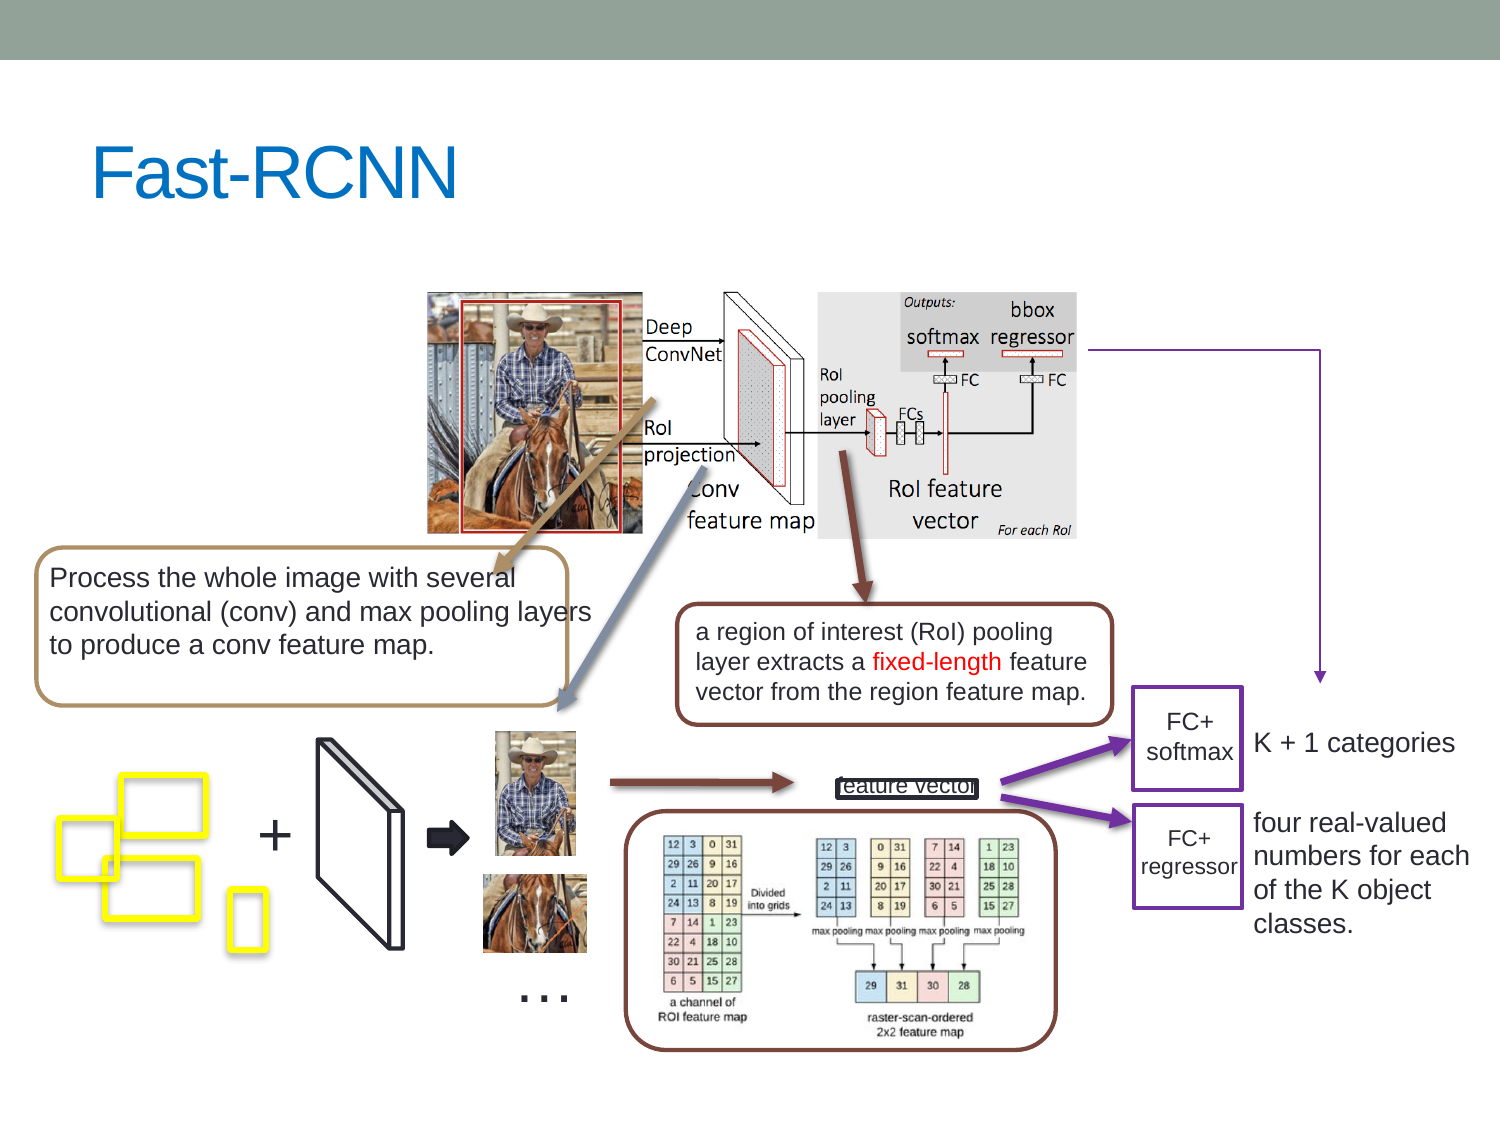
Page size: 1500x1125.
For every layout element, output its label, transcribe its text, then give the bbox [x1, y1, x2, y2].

text_box [36, 668, 568, 706]
picture [483, 874, 587, 953]
text_box [1133, 686, 1242, 698]
text_box FC+ softmax [1125, 698, 1256, 804]
text_box [1133, 804, 1243, 816]
text_box [685, 603, 1104, 608]
text_box … [498, 932, 592, 1023]
text_box [319, 739, 403, 949]
text_box Process the whole image with several convolutional (conv) and max pooling layers to produce a conv feature map. [34, 551, 611, 668]
title Fast-RCNN [75, 87, 1425, 250]
text_box [428, 821, 468, 854]
text_box K + 1 categories [1256, 716, 1500, 766]
text_box [49, 547, 512, 551]
text_box four real-valued numbers for each of the K object classes. [1238, 796, 1500, 947]
text_box FC+ regressor [1124, 816, 1255, 914]
picture [495, 731, 576, 856]
text_box [677, 613, 1110, 725]
text_box [521, 547, 554, 551]
text_box a region of interest (RoI) pooling layer extracts a fixed-length feature vector from the region feature map. [680, 608, 1116, 714]
text_box + [242, 786, 336, 877]
text_box [625, 811, 1056, 1051]
picture [411, 277, 1089, 548]
picture [654, 821, 1028, 1040]
text_box feature vector [821, 763, 1012, 806]
